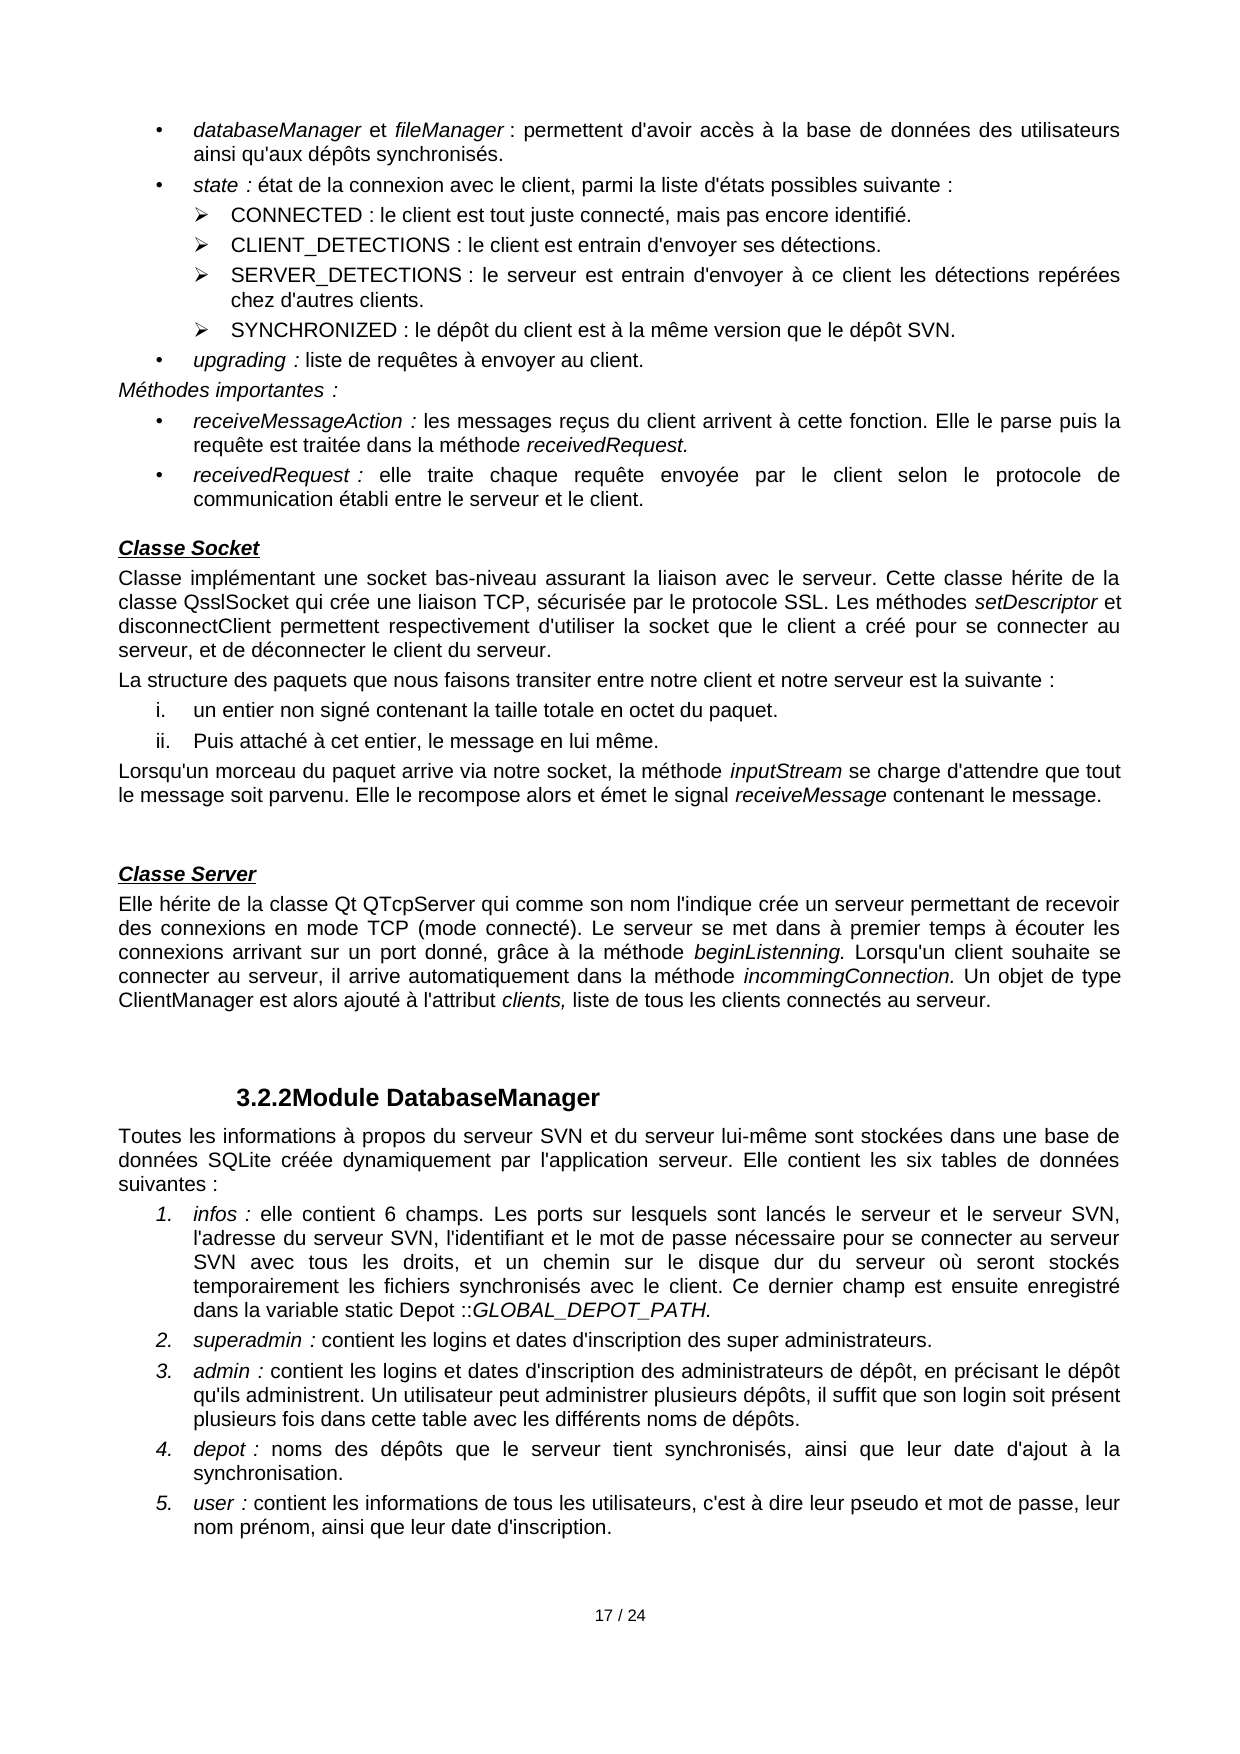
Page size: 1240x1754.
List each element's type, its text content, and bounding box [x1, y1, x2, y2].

list user : contient les informations de tous les utilisateurs, c'est à dire leur pseudo et mot de passe, leur nom prénom, ainsi que leur date d'inscription. [156, 1491, 1121, 1539]
list infos : elle contient 6 champs. Les ports sur lesquels sont lancés le serveur et le serveur SVN, l'adresse du serveur SVN, l'identifiant et le mot de passe nécessaire pour se connecter au serveur SVN avec tous les droits, et un chemin sur le disque dur du serveur où seront stockés temporairement les fichiers synchronisés avec le client. Ce dernier champ est ensuite enregistré dans la variable static Depot ::GLOBAL_DEPOT_PATH. [156, 1202, 1121, 1322]
list upgrading : liste de requêtes à envoyer au client. [156, 348, 1121, 372]
list databaseManager et fileManager : permettent d'avoir accès à la base de données des utilisateurs ainsi qu'aux dépôts synchronisés. [156, 118, 1121, 166]
list depot : noms des dépôts que le serveur tient synchronisés, ainsi que leur date d'ajout à la synchronisation. [156, 1437, 1121, 1484]
text Toutes les informations à propos du serveur SVN et du serveur lui-même sont stockées dans une base de données SQLite créée dynamiquement par l'application serveur. Elle contient les six tables de données suivantes : [118, 1124, 1121, 1196]
list superadmin : contient les logins et dates d'inscription des super administrateurs. [156, 1328, 1121, 1352]
list admin : contient les logins et dates d'inscription des administrateurs de dépôt, en précisant le dépôt qu'ils administrent. Un utilisateur peut administrer plusieurs dépôts, il suffit que son login soit présent plusieurs fois dans cette table avec les différents noms de dépôts. [156, 1358, 1121, 1430]
text Lorsqu'un morceau du paquet arrive via notre socket, la méthode inputStream se charge d'attendre que tout le message soit parvenu. Elle le recompose alors et émet le signal receiveMessage contenant le message. [118, 759, 1121, 807]
text La structure des paquets que nous faisons transiter entre notre client et notre serveur est la suivante : [118, 668, 1121, 692]
list SERVER_DETECTIONS : le serveur est entrain d'envoyer à ce client les détections repérées chez d'autres clients. [193, 263, 1121, 311]
subtitle Classe Server [118, 862, 1121, 886]
list CLIENT_DETECTIONS : le client est entrain d'envoyer ses détections. [193, 233, 1121, 257]
list CONNECTED : le client est tout juste connecté, mais pas encore identifié. [193, 203, 1121, 227]
list un entier non signé contenant la taille totale en octet du paquet. [156, 698, 1121, 722]
list SYNCHRONIZED : le dépôt du client est à la même version que le dépôt SVN. [193, 318, 1121, 342]
list receiveMessageAction : les messages reçus du client arrivent à cette fonction. Elle le parse puis la requête est traitée dans la méthode receivedRequest. [156, 408, 1121, 456]
list receivedRequest : elle traite chaque requête envoyée par le client selon le protocole de communication établi entre le serveur et le client. [156, 463, 1121, 511]
list Puis attaché à cet entier, le message en lui même. [156, 728, 1121, 752]
text Classe implémentant une socket bas-niveau assurant la liaison avec le serveur. Cette classe hérite de la classe QsslSocket qui crée une liaison TCP, sécurisée par le protocole SSL. Les méthodes setDescriptor et disconnectClient permettent respectivement d'utiliser la socket que le client a créé pour se connecter au serveur, et de déconnecter le client du serveur. [118, 566, 1121, 662]
text Elle hérite de la classe Qt QTcpServer qui comme son nom l'indique crée un serveur permettant de recevoir des connexions en mode TCP (mode connecté). Le serveur se met dans à premier temps à écouter les connexions arrivant sur un port donné, grâce à la méthode beginListenning. Lorsqu'un client souhaite se connecter au serveur, il arrive automatiquement dans la méthode incommingConnection. Un objet de type ClientManager est alors ajouté à l'attribut clients, liste de tous les clients connectés au serveur. [118, 892, 1121, 1012]
list state : état de la connexion avec le client, parmi la liste d'états possibles suivante : [156, 172, 1121, 196]
subtitle Classe Socket [118, 536, 1121, 560]
text Méthodes importantes : [118, 378, 1121, 402]
subtitle Module DatabaseManager [236, 1083, 1121, 1112]
